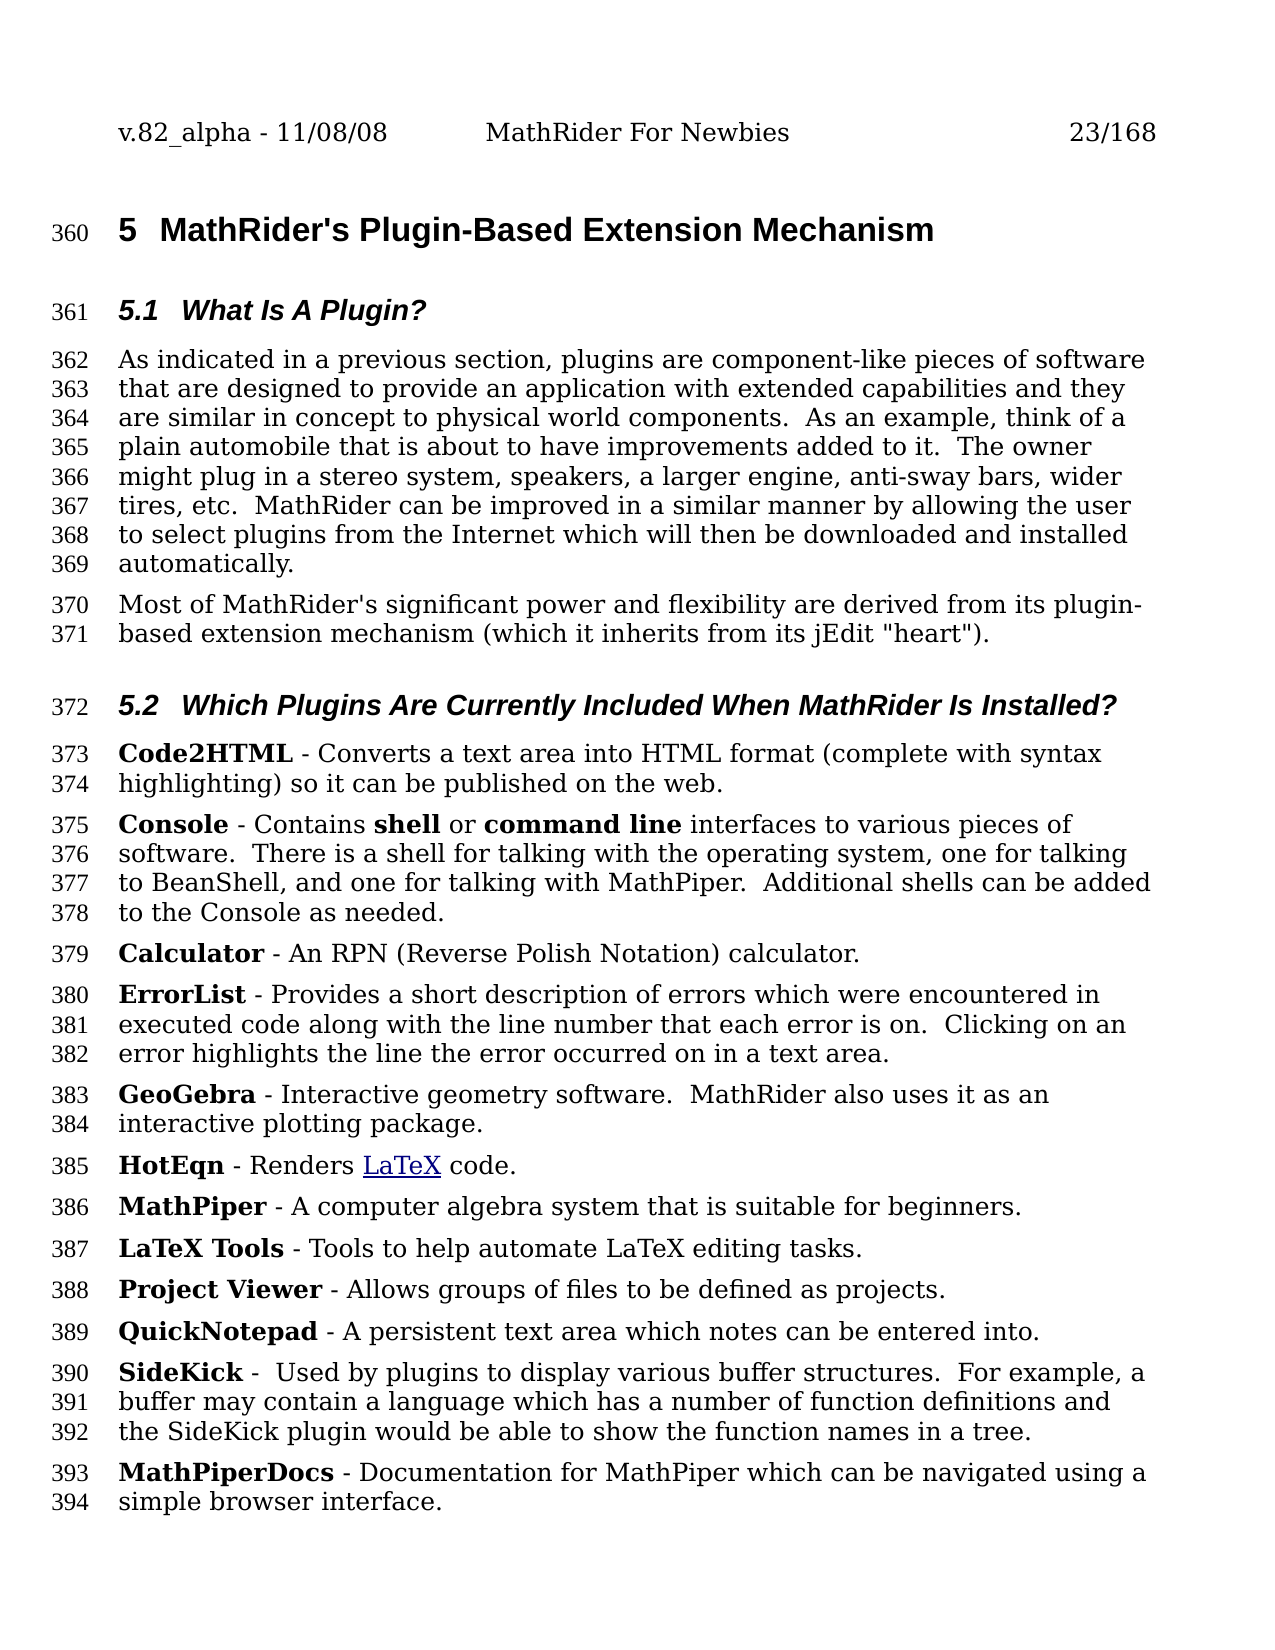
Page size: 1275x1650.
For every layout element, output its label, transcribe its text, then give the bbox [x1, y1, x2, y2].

text LaTeX Tools - Tools to help automate LaTeX editing tasks. [118, 1234, 1157, 1263]
text Most of MathRider's significant power and flexibility are derived from its plugin-based extension mechanism (which it inherits from its jEdit "heart"). [118, 590, 1157, 649]
text Project Viewer - Allows groups of files to be defined as projects. [118, 1275, 1157, 1304]
text Code2HTML - Converts a text area into HTML format (complete with syntax highlighting) so it can be published on the web. [118, 739, 1157, 798]
subtitle What Is A Plugin? [118, 293, 1157, 327]
text QuickNotepad - A persistent text area which notes can be entered into. [118, 1317, 1157, 1346]
text Console - Contains shell or command line interfaces to various pieces of software. There is a shell for talking with the operating system, one for talking to BeanShell, and one for talking with MathPiper. Additional shells can be added to the Console as needed. [118, 810, 1157, 927]
text SideKick - Used by plugins to display various buffer structures. For example, a buffer may contain a language which has a number of function definitions and the SideKick plugin would be able to show the function names in a tree. [118, 1358, 1157, 1446]
text GeoGebra - Interactive geometry software. MathRider also uses it as an interactive plotting package. [118, 1080, 1157, 1139]
subtitle MathRider's Plugin-Based Extension Mechanism [118, 210, 1157, 248]
text Calculator - An RPN (Reverse Polish Notation) calculator. [118, 939, 1157, 968]
text ErrorList - Provides a short description of errors which were encountered in executed code along with the line number that each error is on. Clicking on an error highlights the line the error occurred on in a text area. [118, 980, 1157, 1068]
text MathPiper - A computer algebra system that is suitable for beginners. [118, 1192, 1157, 1222]
subtitle Which Plugins Are Currently Included When MathRider Is Installed? [118, 688, 1157, 721]
text HotEqn - Renders LaTeX code. [118, 1151, 1157, 1180]
text MathPiperDocs - Documentation for MathPiper which can be navigated using a simple browser interface. [118, 1458, 1157, 1516]
text As indicated in a previous section, plugins are component-like pieces of software that are designed to provide an application with extended capabilities and they are similar in concept to physical world components. As an example, think of a plain automobile that is about to have improvements added to it. The owner might plug in a stereo system, speakers, a larger engine, anti-sway bars, wider tires, etc. MathRider can be improved in a similar manner by allowing the user to select plugins from the Internet which will then be downloaded and installed automatically. [118, 345, 1157, 578]
